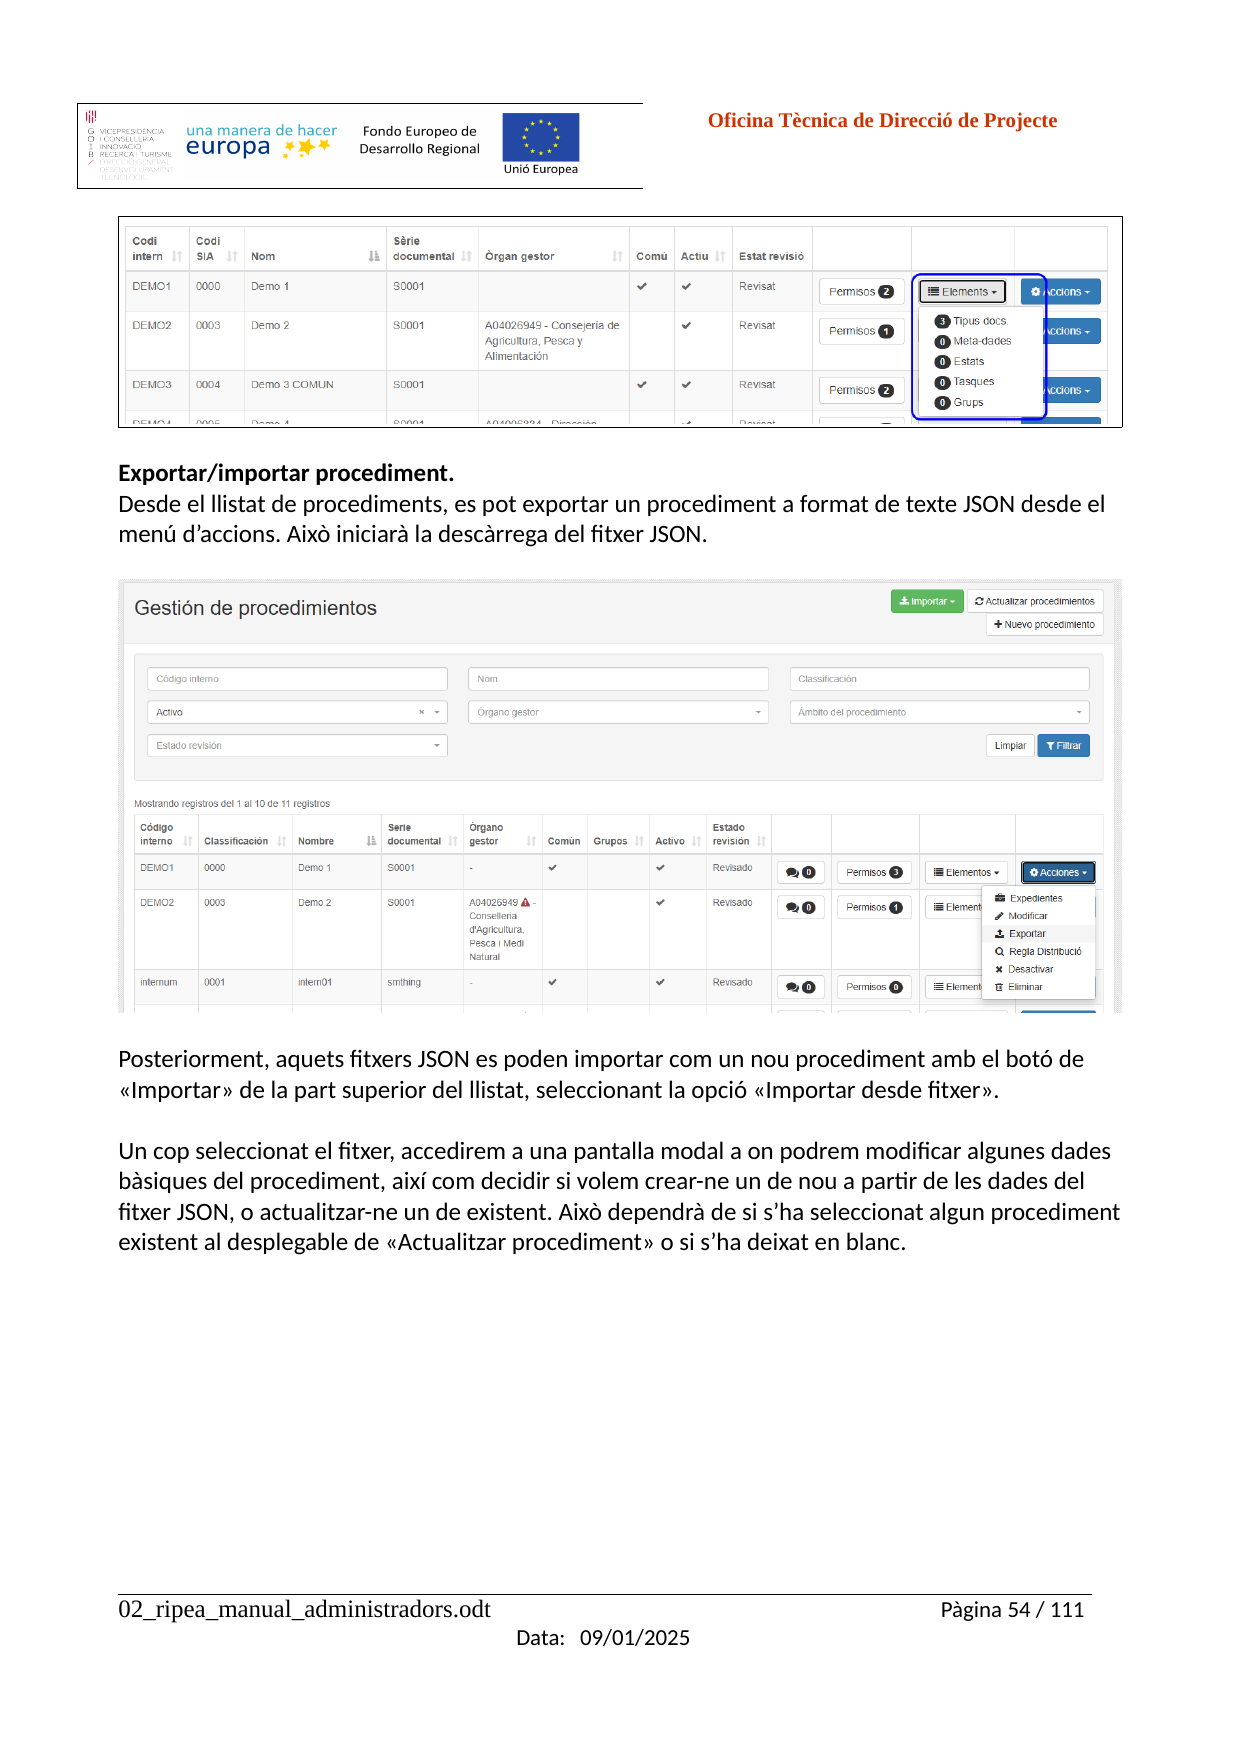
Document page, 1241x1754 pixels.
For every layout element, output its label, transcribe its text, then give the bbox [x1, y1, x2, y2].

picture [118, 579, 1123, 1013]
picture [184, 108, 585, 182]
text Desde el llistat de procediments, es pot exportar un procediment a format de texte JSON desde el menú d’accions. Això iniciarà la descàrrega del fitxer JSON. [118, 488, 1122, 549]
text Exportar/importar procediment. [118, 457, 1122, 488]
text Posteriorment, aquets fitxers JSON es poden importar com un nou procediment amb el botó de «Importar» de la part superior del llistat, seleccionant la opció «Importar desde fitxer». [118, 1043, 1122, 1104]
picture [82, 108, 178, 182]
text Un cop seleccionat el fitxer, accedirem a una pantalla modal a on podrem modificar algunes dades bàsiques del procediment, així com decidir si volem crear-ne un de nou a partir de les dades del fitxer JSON, o actualitzar-ne un de existent. Això dependrà de si s’ha seleccionat algun procediment existent al desplegable de «Actualitzar procediment» o si s’ha deixat en blanc. [118, 1135, 1122, 1257]
picture [121, 219, 1119, 424]
